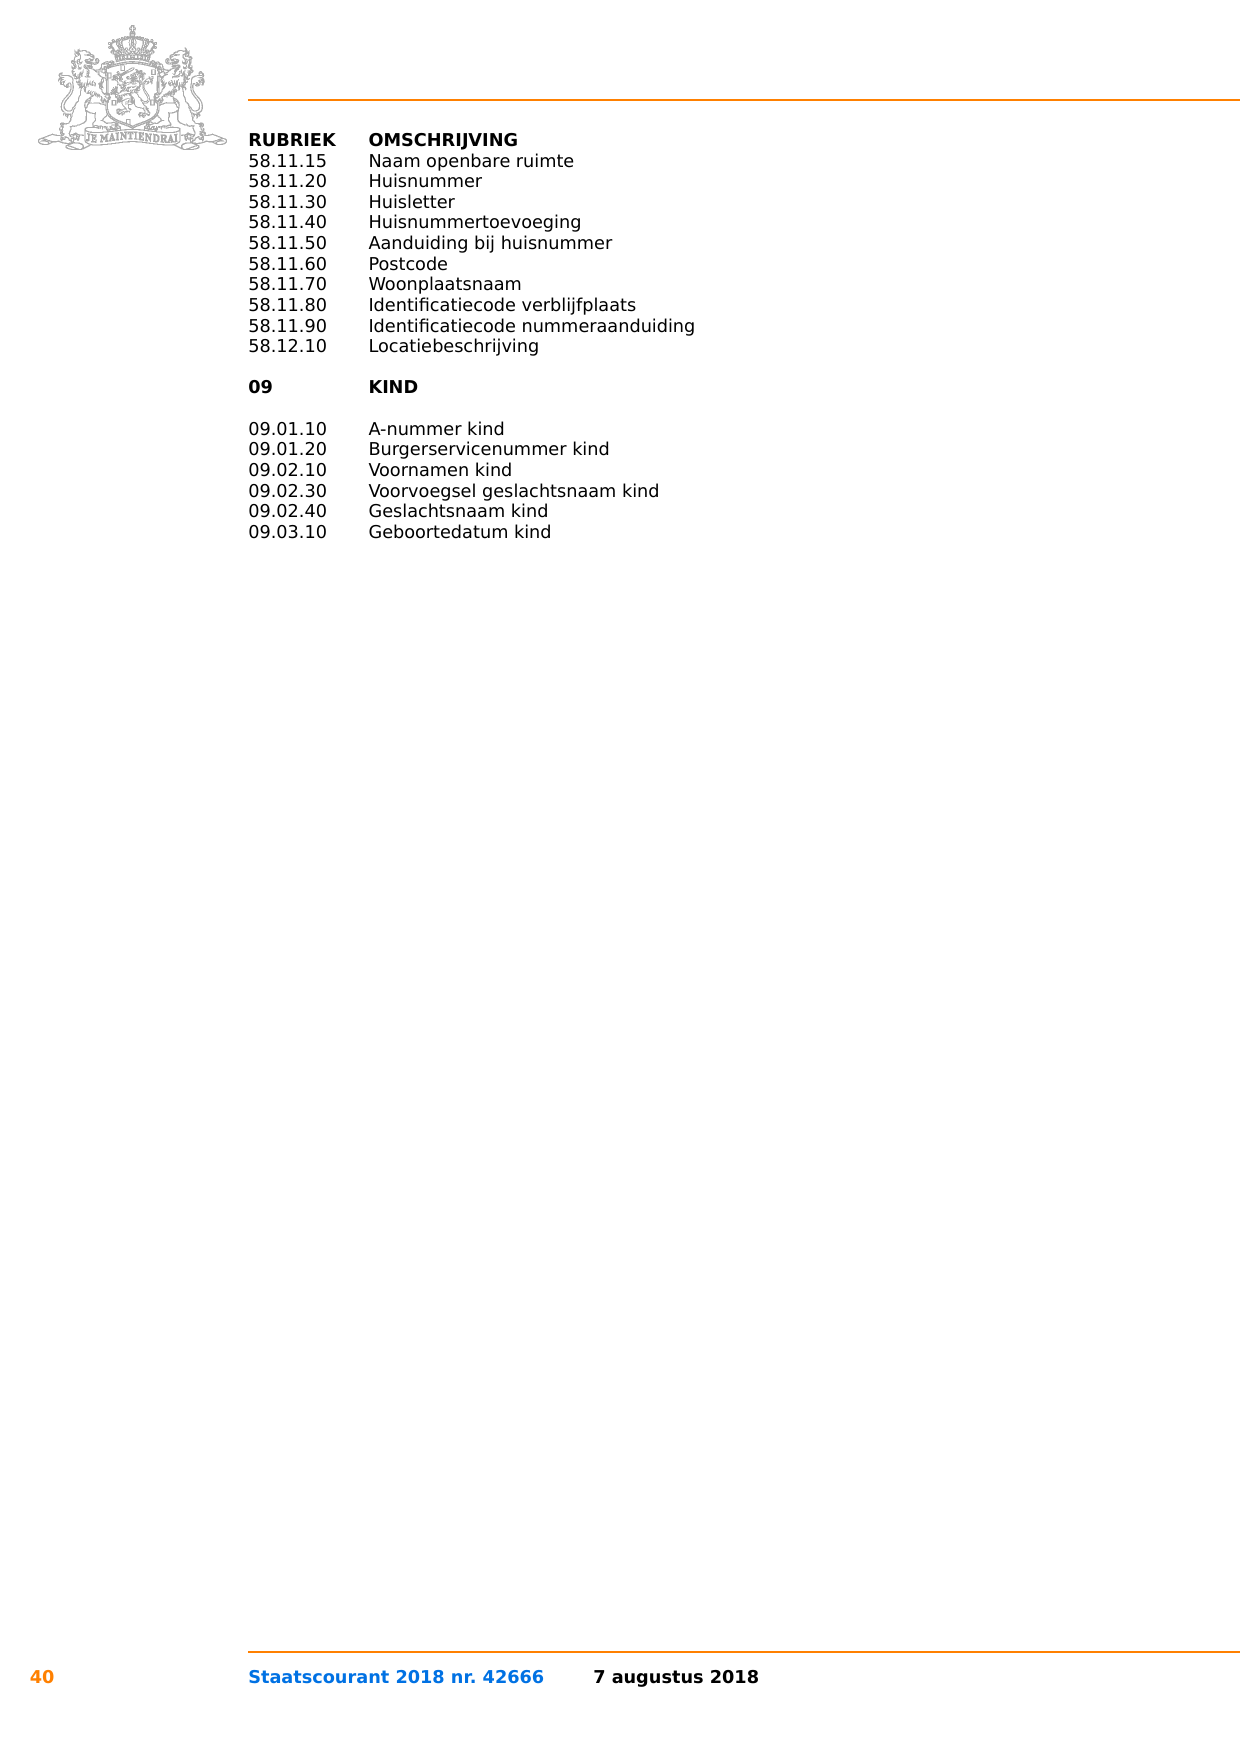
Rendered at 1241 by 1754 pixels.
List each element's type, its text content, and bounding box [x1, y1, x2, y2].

table_cell Identificatiecode nummeraanduiding [363, 316, 1163, 336]
table_cell 09.01.10 [248, 419, 362, 439]
table_cell 58.11.40 [248, 213, 362, 233]
table_cell 58.11.80 [248, 295, 362, 316]
table_cell A-nummer kind [363, 419, 1163, 439]
table_cell Huisnummer [363, 171, 1163, 192]
table_cell 58.11.90 [248, 316, 362, 336]
table_cell Locatiebeschrijving [363, 336, 1163, 357]
table_cell Geslachtsnaam kind [363, 501, 1163, 522]
table_header OMSCHRIJVING [363, 130, 1163, 151]
table_cell Woonplaatsnaam [363, 274, 1163, 295]
picture [38, 25, 227, 150]
table_cell 58.11.50 [248, 233, 362, 254]
table_cell 09 [248, 378, 362, 398]
table_cell 09.02.40 [248, 501, 362, 522]
table_cell Postcode [363, 254, 1163, 274]
table_cell 58.12.10 [248, 336, 362, 357]
table_cell Geboortedatum kind [363, 522, 1163, 542]
table_cell Huisnummertoevoeging [363, 213, 1163, 233]
table_cell 09.02.10 [248, 460, 362, 481]
table_cell [363, 398, 1163, 419]
table_cell Voornamen kind [363, 460, 1163, 481]
table_cell 58.11.15 [248, 151, 362, 171]
table_cell Naam openbare ruimte [363, 151, 1163, 171]
table_cell 58.11.70 [248, 274, 362, 295]
table_cell Aanduiding bij huisnummer [363, 233, 1163, 254]
table_cell 09.01.20 [248, 439, 362, 460]
table_cell 58.11.20 [248, 171, 362, 192]
table_cell Burgerservicenummer kind [363, 439, 1163, 460]
table_cell KIND [363, 378, 1163, 398]
table_cell 58.11.60 [248, 254, 362, 274]
table_cell [248, 357, 362, 377]
table_cell Voorvoegsel geslachtsnaam kind [363, 481, 1163, 501]
table_cell 09.02.30 [248, 481, 362, 501]
table_cell 58.11.30 [248, 192, 362, 212]
table_cell Huisletter [363, 192, 1163, 212]
table_cell Identificatiecode verblijfplaats [363, 295, 1163, 316]
table_cell [363, 357, 1163, 377]
table_header RUBRIEK [248, 130, 362, 151]
table_cell [248, 398, 362, 419]
table_cell 09.03.10 [248, 522, 362, 542]
